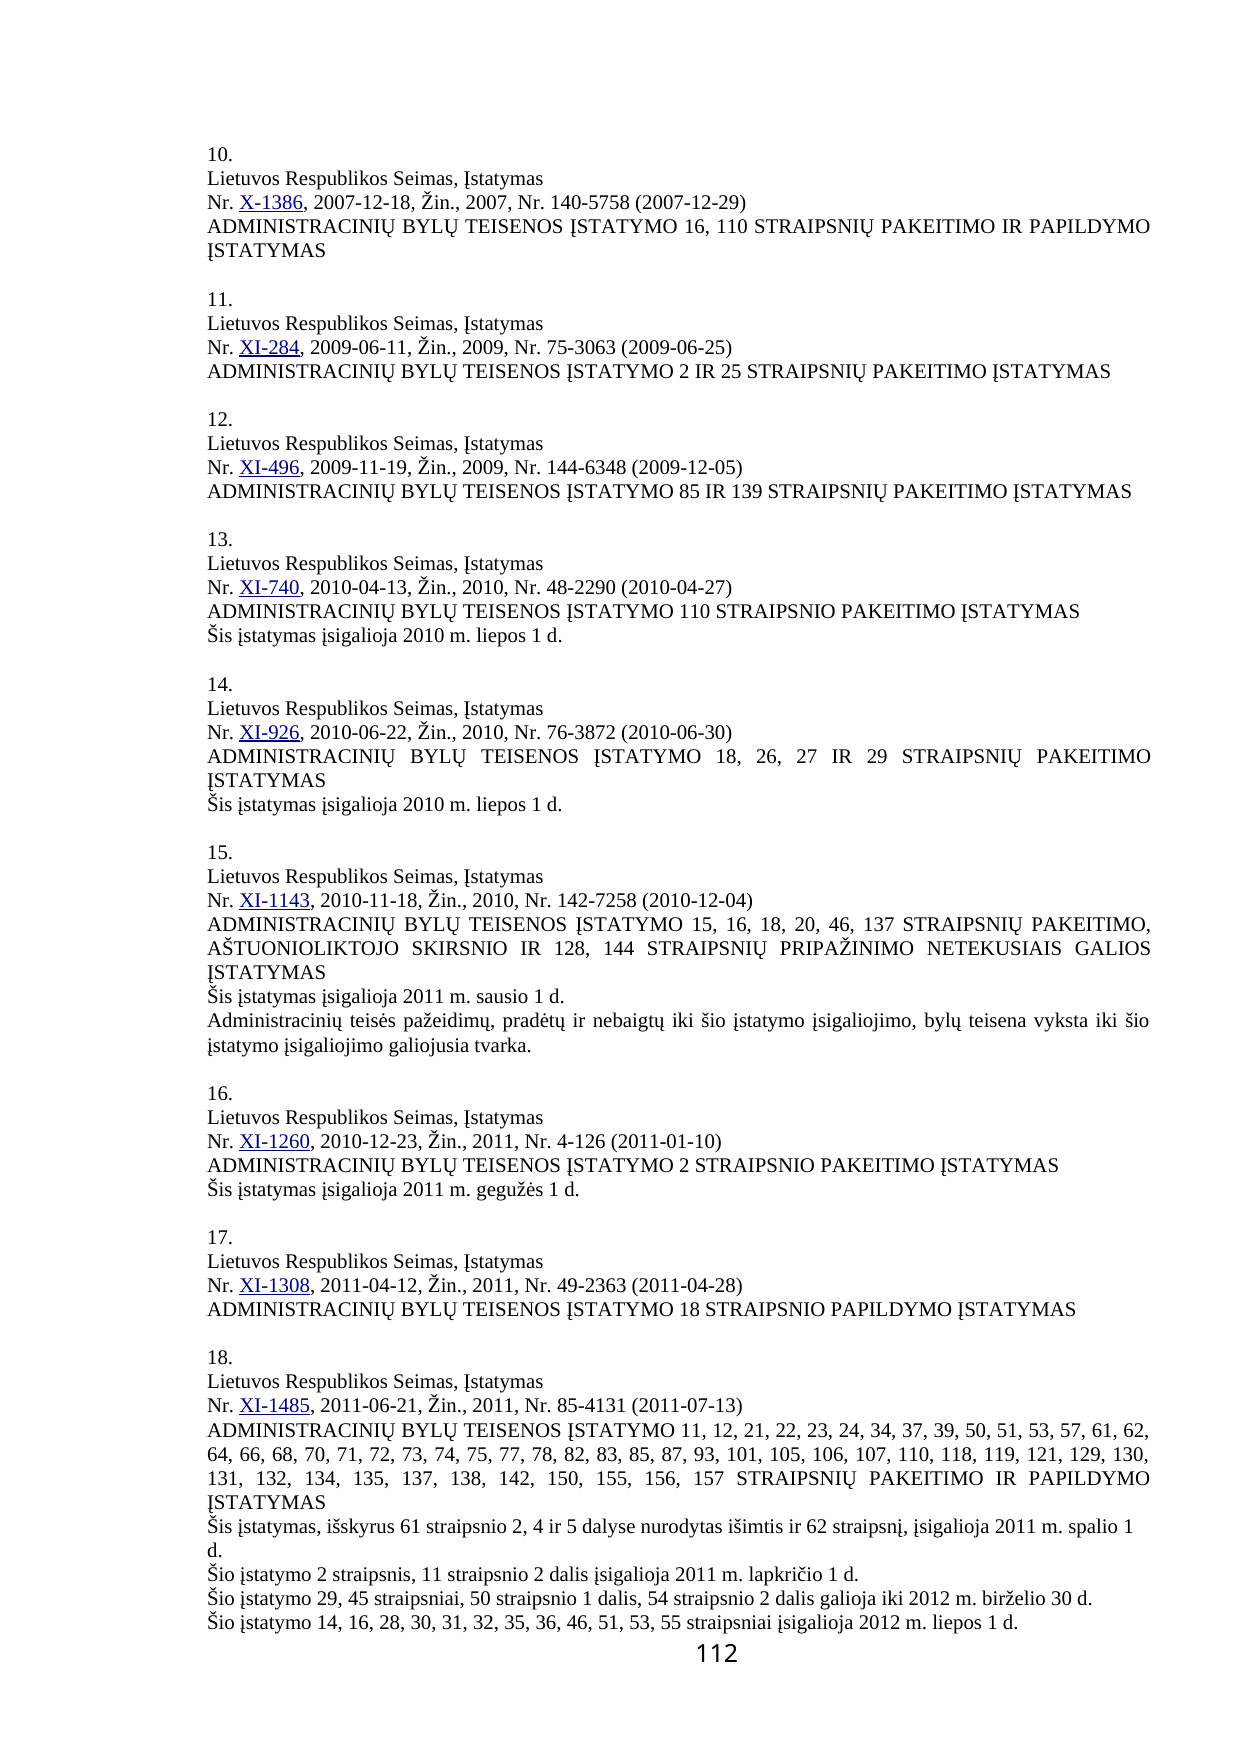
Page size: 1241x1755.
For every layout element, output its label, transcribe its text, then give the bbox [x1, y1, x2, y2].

text ADMINISTRACINIŲ BYLŲ TEISENOS ĮSTATYMO 85 IR 139 STRAIPSNIŲ PAKEITIMO ĮSTATYMAS [207, 479, 1152, 503]
text Lietuvos Respublikos Seimas, Įstatymas [207, 1369, 1152, 1393]
text ADMINISTRACINIŲ BYLŲ TEISENOS ĮSTATYMO 15, 16, 18, 20, 46, 137 STRAIPSNIŲ PAKEITIMO, AŠTUONIOLIKTOJO SKIRSNIO IR 128, 144 STRAIPSNIŲ PRIPAŽINIMO NETEKUSIAIS GALIOS ĮSTATYMAS [207, 912, 1152, 984]
text Šio įstatymo 14, 16, 28, 30, 31, 32, 35, 36, 46, 51, 53, 55 straipsniai įsigalioja 2012 m. liepos 1 d. [207, 1610, 1152, 1634]
text Šis įstatymas, išskyrus 61 straipsnio 2, 4 ir 5 dalyse nurodytas išimtis ir 62 straipsnį, įsigalioja 2011 m. spalio 1 d. [207, 1514, 1152, 1562]
text 11. [207, 287, 1152, 311]
text 14. [207, 672, 1152, 696]
text Šio įstatymo 2 straipsnis, 11 straipsnio 2 dalis įsigalioja 2011 m. lapkričio 1 d. [207, 1562, 1152, 1586]
text 10. [207, 142, 1152, 166]
text 18. [207, 1345, 1152, 1369]
text Šis įstatymas įsigalioja 2011 m. sausio 1 d. [207, 984, 1152, 1008]
text Nr. XI-284, 2009-06-11, Žin., 2009, Nr. 75-3063 (2009-06-25) [207, 335, 1152, 359]
text ADMINISTRACINIŲ BYLŲ TEISENOS ĮSTATYMO 18, 26, 27 IR 29 STRAIPSNIŲ PAKEITIMO ĮSTATYMAS [207, 744, 1152, 792]
text ADMINISTRACINIŲ BYLŲ TEISENOS ĮSTATYMO 2 IR 25 STRAIPSNIŲ PAKEITIMO ĮSTATYMAS [207, 359, 1152, 383]
text Nr. XI-1260, 2010-12-23, Žin., 2011, Nr. 4-126 (2011-01-10) [207, 1129, 1152, 1153]
text Nr. XI-1485, 2011-06-21, Žin., 2011, Nr. 85-4131 (2011-07-13) [207, 1393, 1152, 1417]
text ADMINISTRACINIŲ BYLŲ TEISENOS ĮSTATYMO 18 STRAIPSNIO PAPILDYMO ĮSTATYMAS [207, 1297, 1152, 1321]
text 17. [207, 1225, 1152, 1249]
text Lietuvos Respublikos Seimas, Įstatymas [207, 696, 1152, 720]
text Šis įstatymas įsigalioja 2011 m. gegužės 1 d. [207, 1177, 1152, 1201]
text Nr. XI-926, 2010-06-22, Žin., 2010, Nr. 76-3872 (2010-06-30) [207, 720, 1152, 744]
text Lietuvos Respublikos Seimas, Įstatymas [207, 311, 1152, 335]
text 12. [207, 407, 1152, 431]
text Nr. XI-740, 2010-04-13, Žin., 2010, Nr. 48-2290 (2010-04-27) [207, 575, 1152, 599]
text Lietuvos Respublikos Seimas, Įstatymas [207, 1249, 1152, 1273]
text ADMINISTRACINIŲ BYLŲ TEISENOS ĮSTATYMO 110 STRAIPSNIO PAKEITIMO ĮSTATYMAS [207, 599, 1152, 623]
text Administracinių teisės pažeidimų, pradėtų ir nebaigtų iki šio įstatymo įsigaliojimo, bylų teisena vyksta iki šio įstatymo įsigaliojimo galiojusia tvarka. [207, 1008, 1152, 1057]
text Lietuvos Respublikos Seimas, Įstatymas [207, 551, 1152, 575]
text 16. [207, 1081, 1152, 1105]
text Lietuvos Respublikos Seimas, Įstatymas [207, 166, 1152, 190]
text Lietuvos Respublikos Seimas, Įstatymas [207, 1105, 1152, 1129]
text 13. [207, 527, 1152, 551]
text ADMINISTRACINIŲ BYLŲ TEISENOS ĮSTATYMO 11, 12, 21, 22, 23, 24, 34, 37, 39, 50, 51, 53, 57, 61, 62, 64, 66, 68, 70, 71, 72, 73, 74, 75, 77, 78, 82, 83, 85, 87, 93, 101, 105, 106, 107, 110, 118, 119, 121, 129, 130, 131, 132, 134, 135, 137, 138, 142, 150, 155, 156, 157 STRAIPSNIŲ PAKEITIMO IR PAPILDYMO ĮSTATYMAS [207, 1417, 1152, 1514]
text Nr. X-1386, 2007-12-18, Žin., 2007, Nr. 140-5758 (2007-12-29) [207, 190, 1152, 214]
text Nr. XI-496, 2009-11-19, Žin., 2009, Nr. 144-6348 (2009-12-05) [207, 455, 1152, 479]
text ADMINISTRACINIŲ BYLŲ TEISENOS ĮSTATYMO 2 STRAIPSNIO PAKEITIMO ĮSTATYMAS [207, 1153, 1152, 1177]
text Lietuvos Respublikos Seimas, Įstatymas [207, 431, 1152, 455]
text Nr. XI-1143, 2010-11-18, Žin., 2010, Nr. 142-7258 (2010-12-04) [207, 888, 1152, 912]
text ADMINISTRACINIŲ BYLŲ TEISENOS ĮSTATYMO 16, 110 STRAIPSNIŲ PAKEITIMO IR PAPILDYMO ĮSTATYMAS [207, 214, 1152, 262]
text Šis įstatymas įsigalioja 2010 m. liepos 1 d. [207, 623, 1152, 647]
text 15. [207, 840, 1152, 864]
text Šio įstatymo 29, 45 straipsniai, 50 straipsnio 1 dalis, 54 straipsnio 2 dalis galioja iki 2012 m. birželio 30 d. [207, 1586, 1152, 1610]
text Šis įstatymas įsigalioja 2010 m. liepos 1 d. [207, 792, 1152, 816]
text Lietuvos Respublikos Seimas, Įstatymas [207, 864, 1152, 888]
text Nr. XI-1308, 2011-04-12, Žin., 2011, Nr. 49-2363 (2011-04-28) [207, 1273, 1152, 1297]
